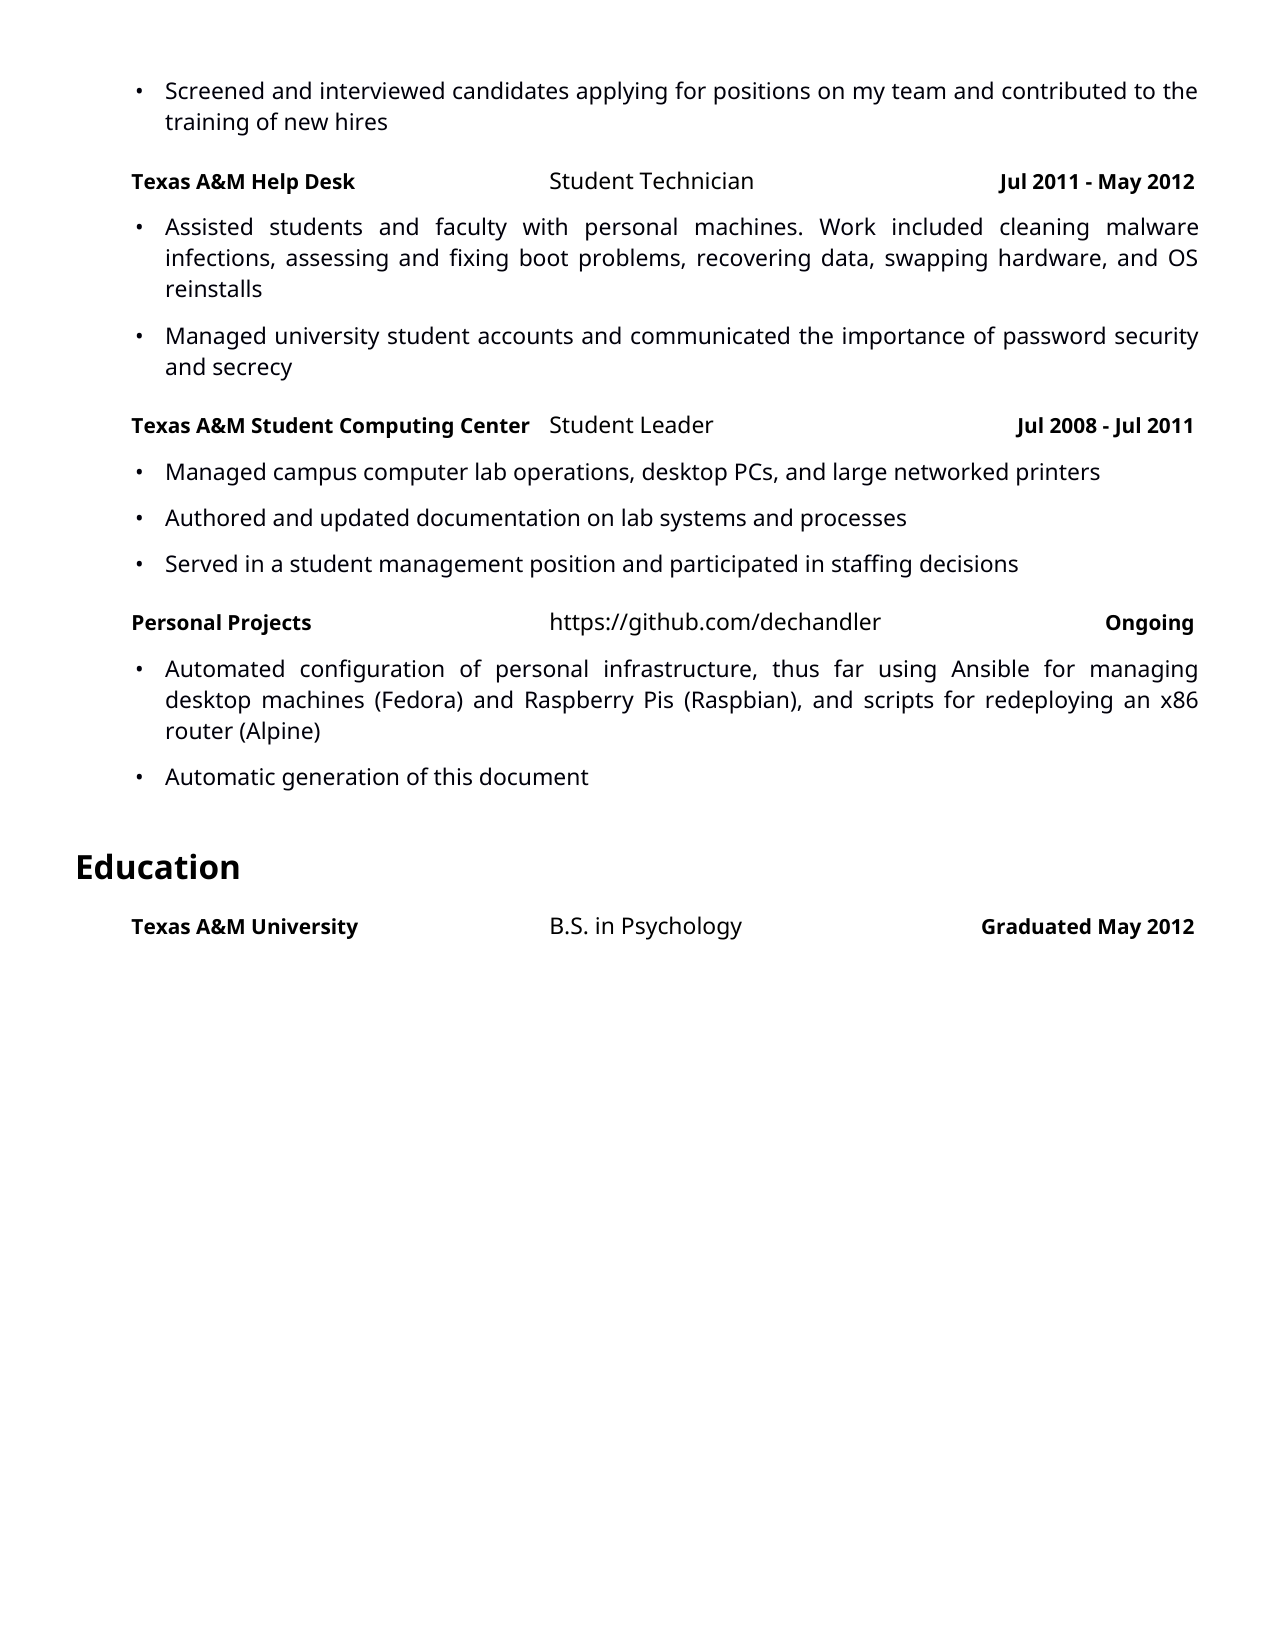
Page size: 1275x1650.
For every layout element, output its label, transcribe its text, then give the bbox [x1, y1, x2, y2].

text Personal Projects https://github.com/dechandler Ongoing [131, 606, 1200, 637]
text Texas A&M Help Desk Student Technician Jul 2011 - May 2012 [131, 164, 1200, 196]
text Education [75, 843, 1200, 889]
list Managed campus computer lab operations, desktop PCs, and large networked printers [135, 455, 1200, 487]
list Assisted students and faculty with personal machines. Work included cleaning malware infections, assessing and fixing boot problems, recovering data, swapping hardware, and OS reinstalls [135, 211, 1200, 304]
list Automatic generation of this document [135, 761, 1200, 792]
list Managed university student accounts and communicated the importance of password security and secrecy [135, 319, 1200, 382]
list Screened and interviewed candidates applying for positions on my team and contributed to the training of new hires [135, 75, 1200, 137]
list Authored and updated documentation on lab systems and processes [135, 502, 1200, 533]
list Served in a student management position and participated in staffing decisions [135, 548, 1200, 579]
text Texas A&M University B.S. in Psychology Graduated May 2012 [131, 910, 1200, 941]
text Texas A&M Student Computing Center Student Leader Jul 2008 - Jul 2011 [131, 409, 1200, 440]
list Automated configuration of personal infrastructure, thus far using Ansible for managing desktop machines (Fedora) and Raspberry Pis (Raspbian), and scripts for redeploying an x86 router (Alpine) [135, 652, 1200, 746]
